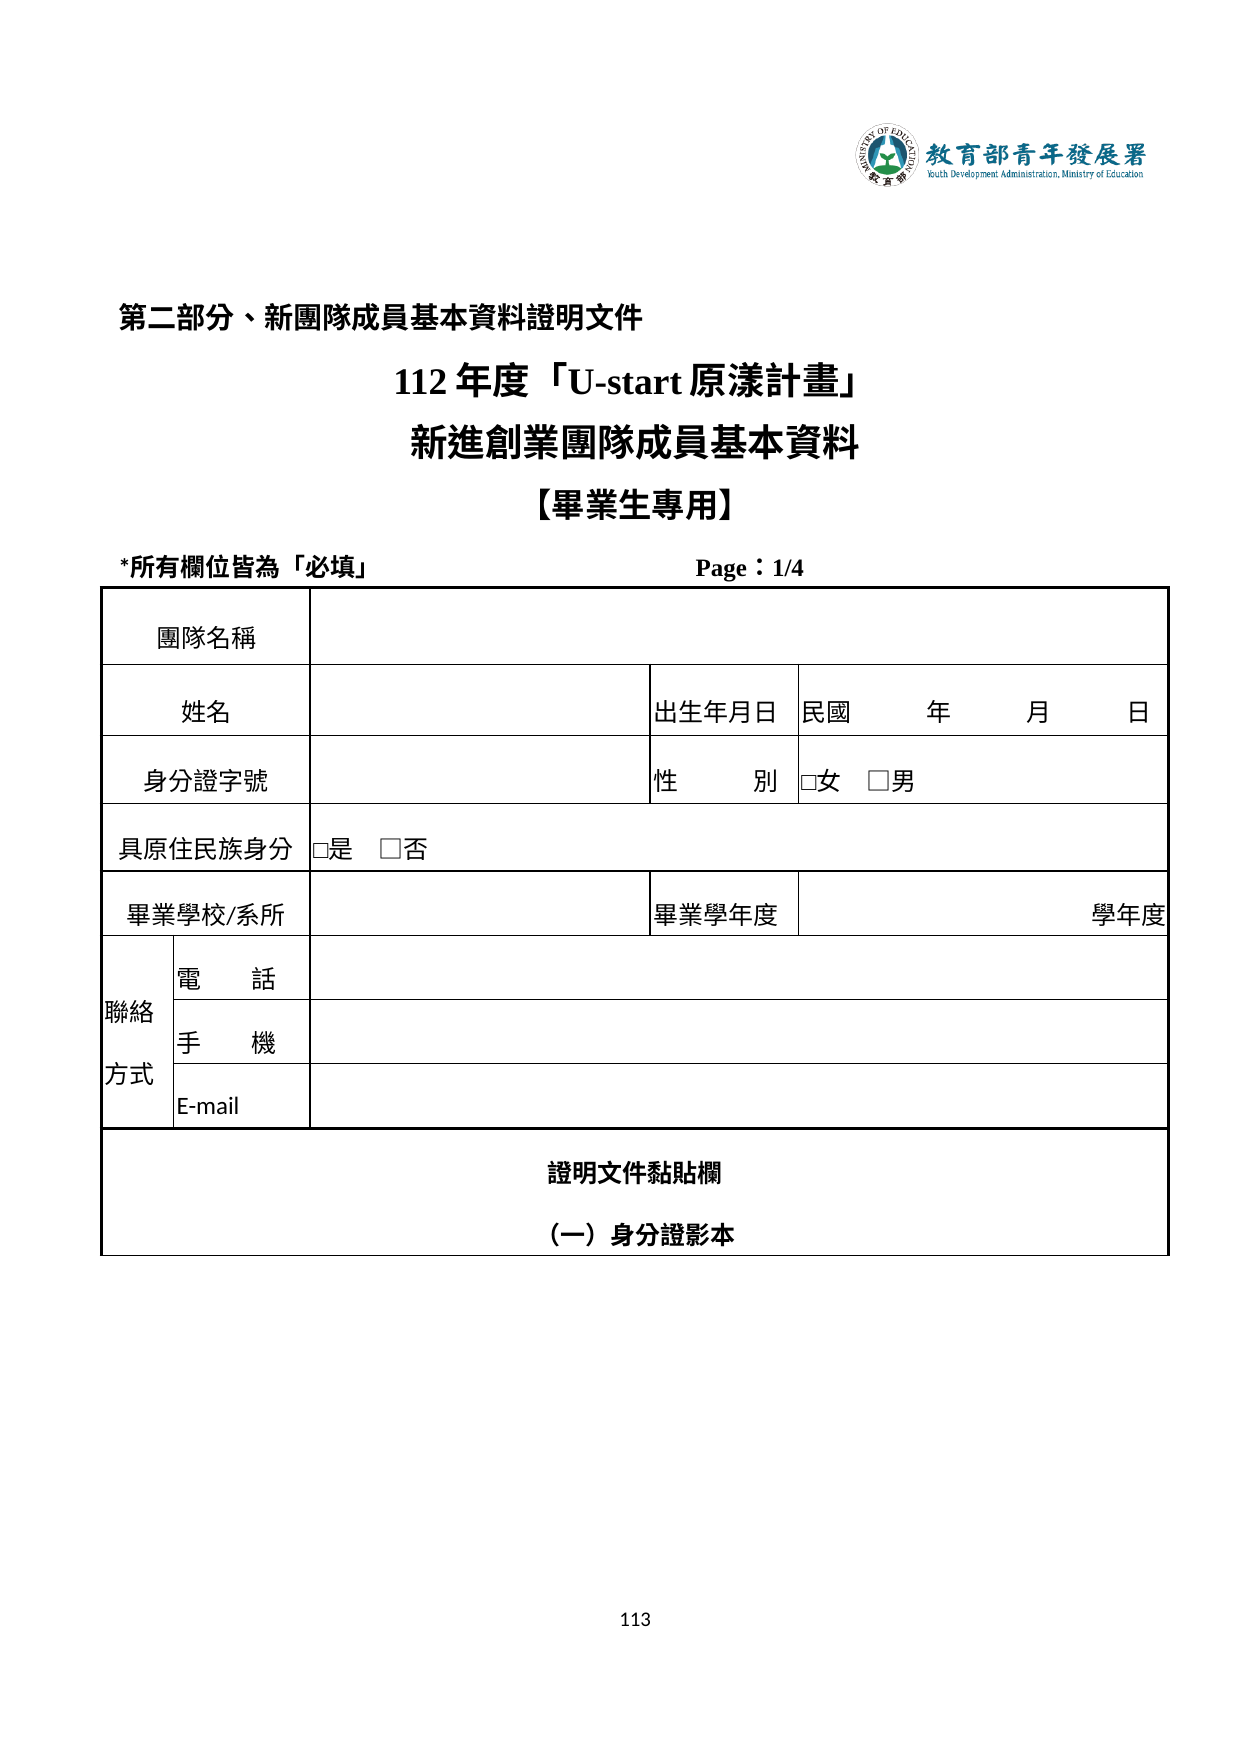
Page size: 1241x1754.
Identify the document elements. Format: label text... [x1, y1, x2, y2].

table_cell [311, 736, 649, 802]
table_cell 姓名 [103, 665, 309, 734]
table_cell [311, 1064, 1167, 1127]
table_cell 聯絡方式 [103, 936, 173, 1127]
table_header 團隊名稱 [103, 589, 309, 663]
table_cell 出生年月日 [651, 665, 798, 734]
table_cell □是 □否 [311, 804, 1167, 870]
table_cell 身分證字號 [103, 736, 309, 802]
text 【畢業生專用】 [118, 461, 1152, 524]
table_cell [311, 665, 649, 734]
table_cell 畢業學年度 [651, 872, 798, 934]
table_cell 手 機 [174, 1000, 309, 1063]
text 112年度「U-start原漾計畫」 [118, 336, 1152, 399]
table_header [311, 589, 1167, 663]
table_cell [311, 872, 649, 934]
table_cell [311, 936, 1167, 998]
text 第二部分、新團隊成員基本資料證明文件 [118, 274, 1152, 336]
text *所有欄位皆為「必填」 Page：1/4 [118, 524, 1152, 586]
table_cell 電 話 [174, 936, 309, 998]
table_cell E-mail [174, 1064, 309, 1127]
table_cell 具原住民族身分 [103, 804, 309, 870]
text 新進創業團隊成員基本資料 [118, 399, 1152, 461]
table_cell [311, 1000, 1167, 1063]
table_cell 證明文件黏貼欄 （一）身分證影本 [103, 1130, 1167, 1255]
table_cell 學年度 [799, 872, 1167, 934]
table_cell 性 別 [651, 736, 798, 802]
table_cell 畢業學校/系所 [103, 872, 309, 934]
table_cell □女 □男 [799, 736, 1167, 802]
table_cell 民國 年 月 日 [799, 665, 1167, 734]
